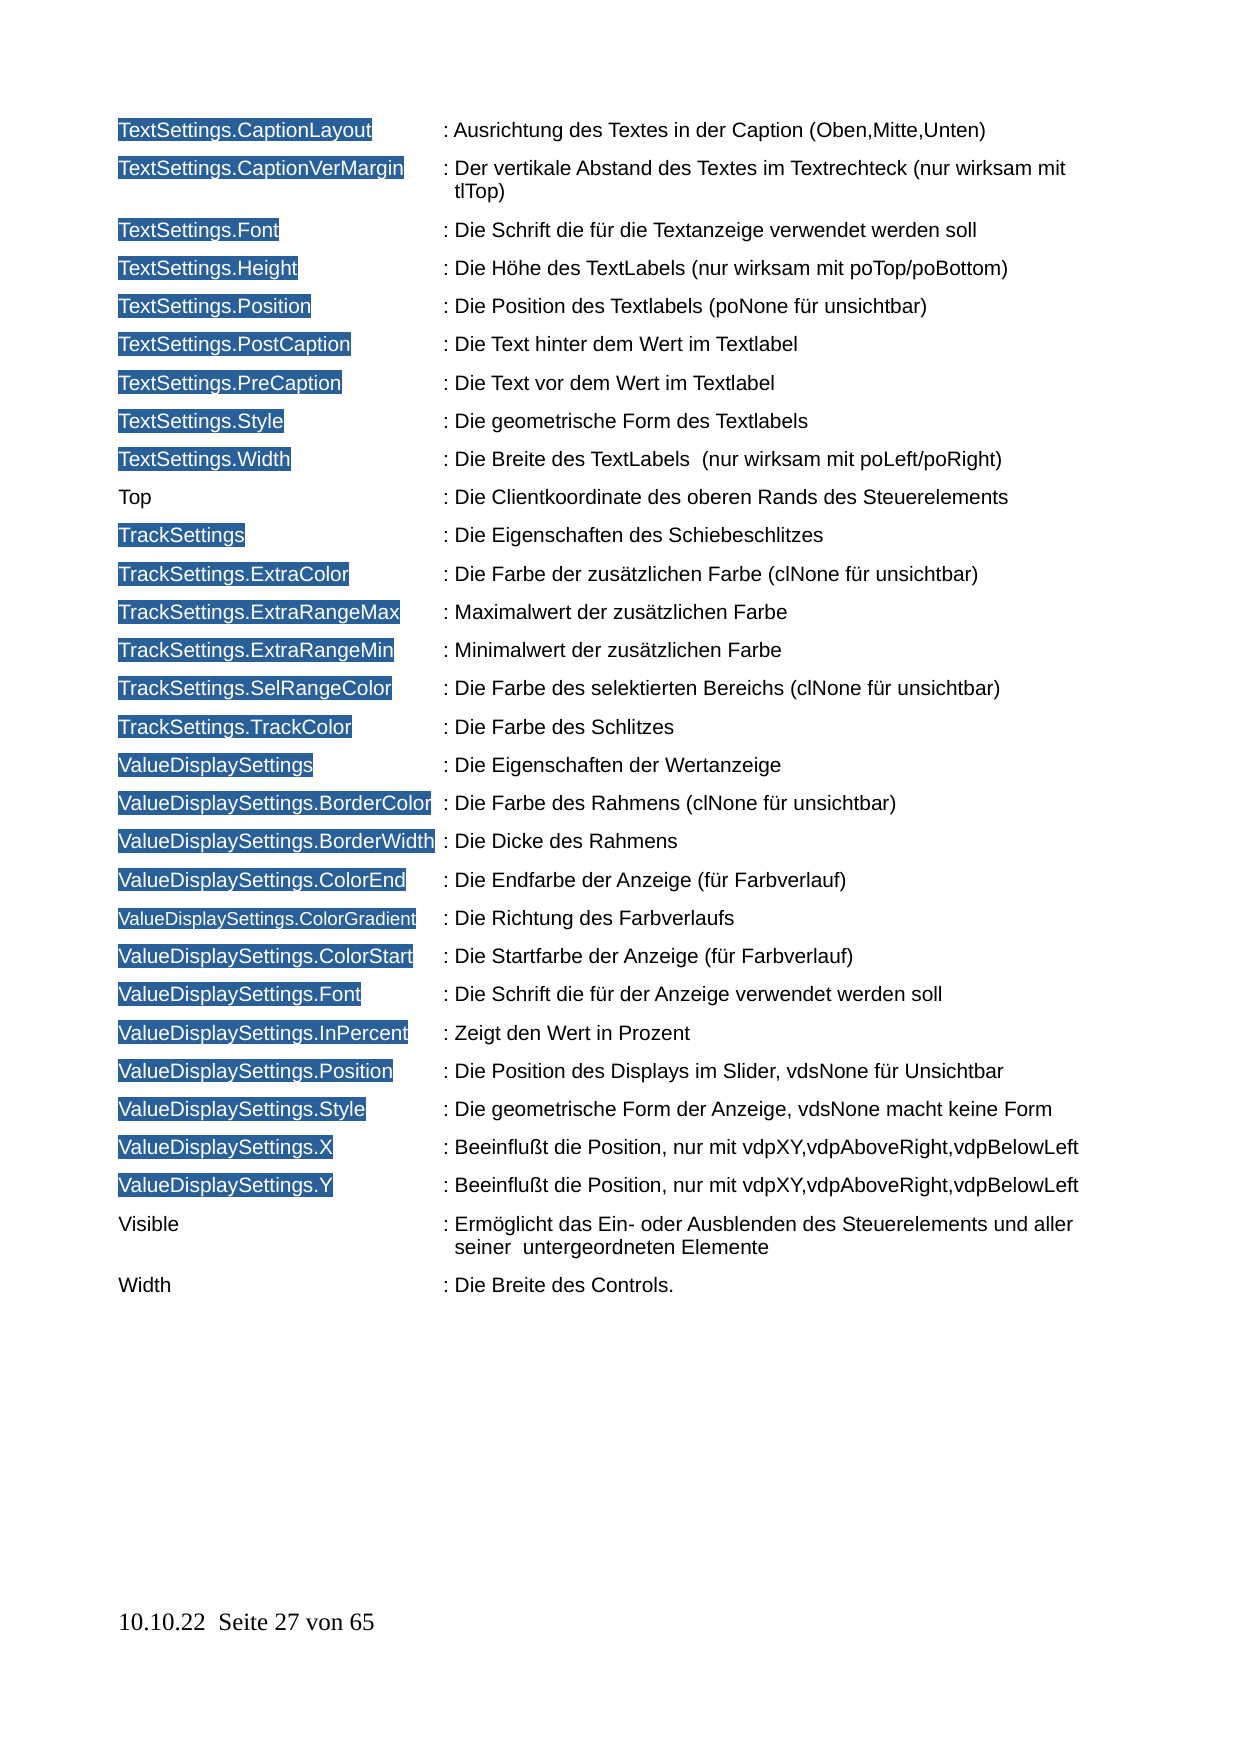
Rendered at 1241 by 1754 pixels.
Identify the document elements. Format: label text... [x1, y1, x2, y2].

text TrackSettings.TrackColor : Die Farbe des Schlitzes [118, 715, 1122, 739]
text ValueDisplaySettings.InPercent : Zeigt den Wert in Prozent [118, 1021, 1122, 1045]
text ValueDisplaySettings : Die Eigenschaften der Wertanzeige [118, 753, 1122, 777]
text ValueDisplaySettings.ColorStart : Die Startfarbe der Anzeige (für Farbverlauf) [118, 944, 1122, 968]
text Visible : Ermöglicht das Ein- oder Ausblenden des Steuerelements und aller seiner untergeordneten Elemente [118, 1212, 1122, 1259]
text ValueDisplaySettings.BorderColor : Die Farbe des Rahmens (clNone für unsichtbar) [118, 792, 1122, 815]
text Top : Die Clientkoordinate des oberen Rands des Steuerelements [118, 486, 1122, 509]
text TextSettings.Height : Die Höhe des TextLabels (nur wirksam mit poTop/poBottom) [118, 256, 1122, 280]
text ValueDisplaySettings.ColorGradient : Die Richtung des Farbverlaufs [118, 906, 1122, 930]
text ValueDisplaySettings.ColorEnd : Die Endfarbe der Anzeige (für Farbverlauf) [118, 868, 1122, 892]
text ValueDisplaySettings.Y : Beeinflußt die Position, nur mit vdpXY,vdpAboveRight,vdpBelowLeft [118, 1174, 1122, 1198]
text TrackSettings : Die Eigenschaften des Schiebeschlitzes [118, 524, 1122, 548]
text ValueDisplaySettings.Position : Die Position des Displays im Slider, vdsNone für Unsichtbar [118, 1059, 1122, 1083]
text ValueDisplaySettings.X : Beeinflußt die Position, nur mit vdpXY,vdpAboveRight,vdpBelowLeft [118, 1136, 1122, 1159]
text TrackSettings.ExtraRangeMin : Minimalwert der zusätzlichen Farbe [118, 639, 1122, 662]
text Width : Die Breite des Controls. [118, 1274, 1122, 1298]
text TextSettings.CaptionVerMargin : Der vertikale Abstand des Textes im Textrechteck (nur wirksam mit tlTop) [118, 156, 1122, 204]
text TextSettings.Style : Die geometrische Form des Textlabels [118, 409, 1122, 433]
text TextSettings.Position : Die Position des Textlabels (poNone für unsichtbar) [118, 295, 1122, 318]
text ValueDisplaySettings.BorderWidth : Die Dicke des Rahmens [118, 830, 1122, 853]
text TextSettings.Width : Die Breite des TextLabels (nur wirksam mit poLeft/poRight) [118, 448, 1122, 471]
text TextSettings.PostCaption : Die Text hinter dem Wert im Textlabel [118, 333, 1122, 357]
text ValueDisplaySettings.Style : Die geometrische Form der Anzeige, vdsNone macht keine Form [118, 1097, 1122, 1121]
text ValueDisplaySettings.Font : Die Schrift die für der Anzeige verwendet werden soll [118, 983, 1122, 1006]
text TextSettings.Font : Die Schrift die für die Textanzeige verwendet werden soll [118, 218, 1122, 242]
text TrackSettings.ExtraRangeMax : Maximalwert der zusätzlichen Farbe [118, 601, 1122, 624]
text TextSettings.CaptionLayout : Ausrichtung des Textes in der Caption (Oben,Mitte,Unten) [118, 118, 1122, 142]
text TextSettings.PreCaption : Die Text vor dem Wert im Textlabel [118, 371, 1122, 395]
text TrackSettings.ExtraColor : Die Farbe der zusätzlichen Farbe (clNone für unsichtbar) [118, 562, 1122, 586]
text TrackSettings.SelRangeColor : Die Farbe des selektierten Bereichs (clNone für unsichtbar) [118, 677, 1122, 701]
